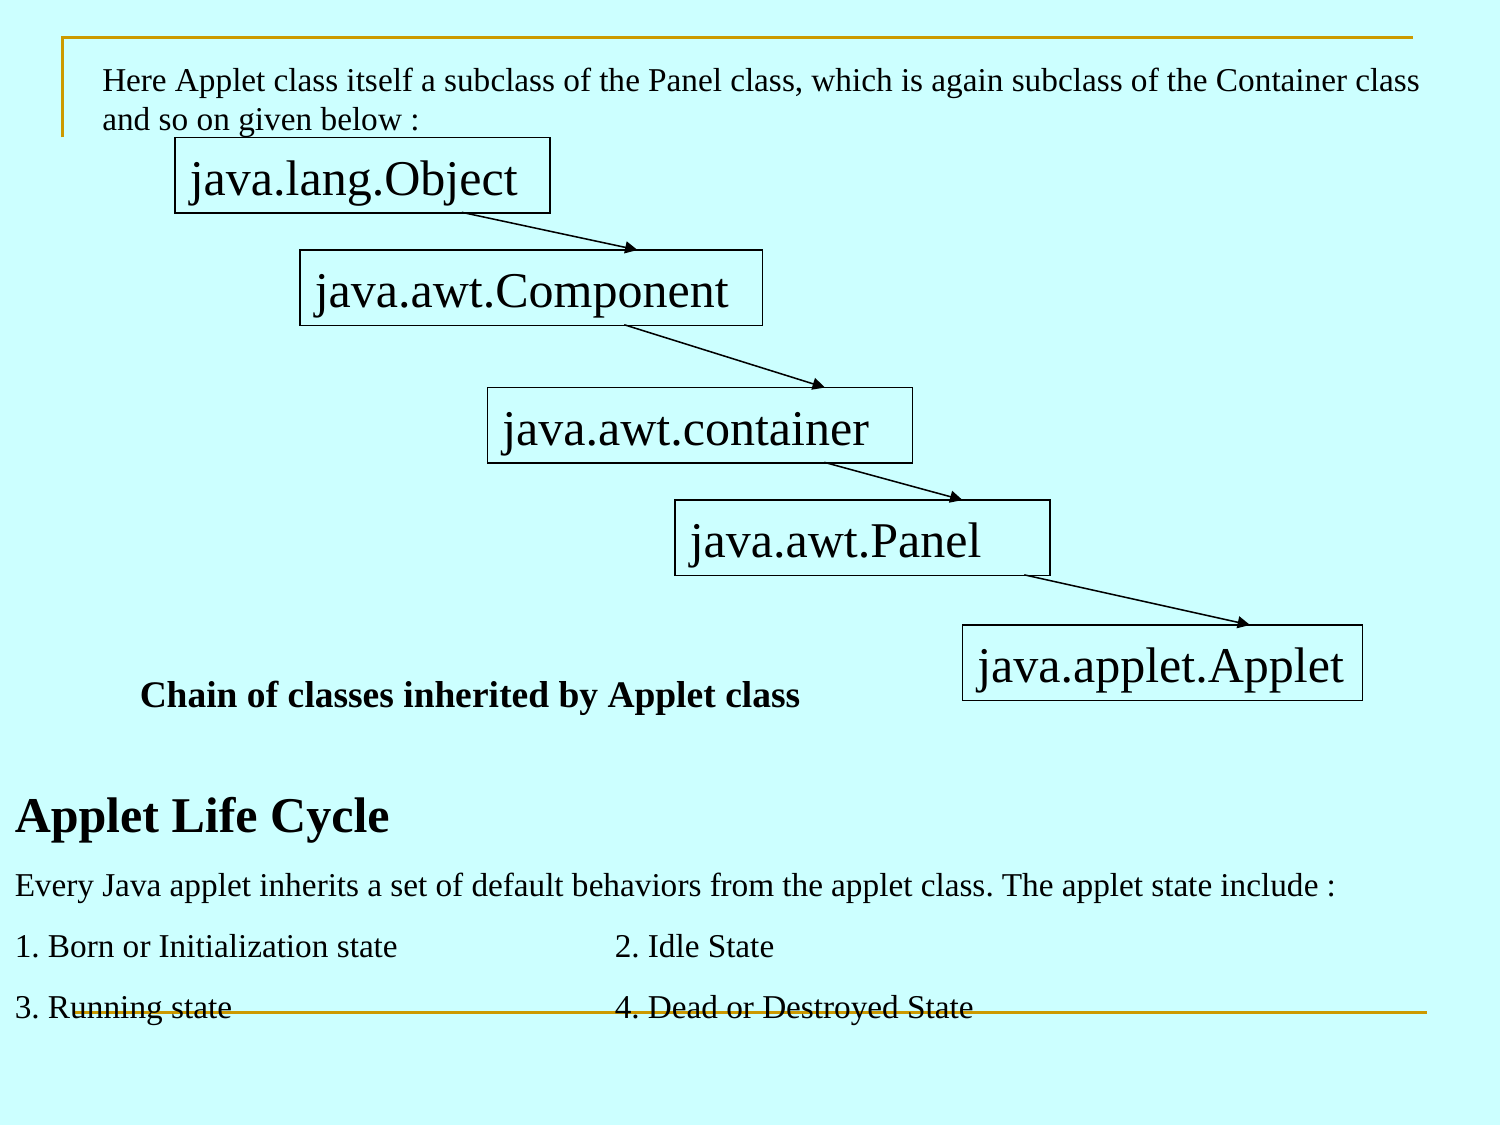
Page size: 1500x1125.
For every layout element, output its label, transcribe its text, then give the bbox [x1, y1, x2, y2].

text_box Chain of classes inherited by Applet class [125, 662, 876, 723]
text_box Here Applet class itself a subclass of the Panel class, which is again subclass of the Container class and so on given below : [87, 49, 1438, 146]
text_box java.awt.container [487, 387, 913, 463]
text_box java.awt.Panel [675, 499, 1051, 576]
text_box Applet Life Cycle Every Java applet inherits a set of default behaviors from the applet class. The applet state include : 1. Born or Initialization state 2. Idle State 3. Running state 4. Dead or Destroyed State [0, 774, 1500, 1033]
text_box java.applet.Applet [962, 624, 1363, 701]
text_box java.awt.Component [300, 249, 763, 326]
text_box java.lang.Object [174, 137, 551, 213]
